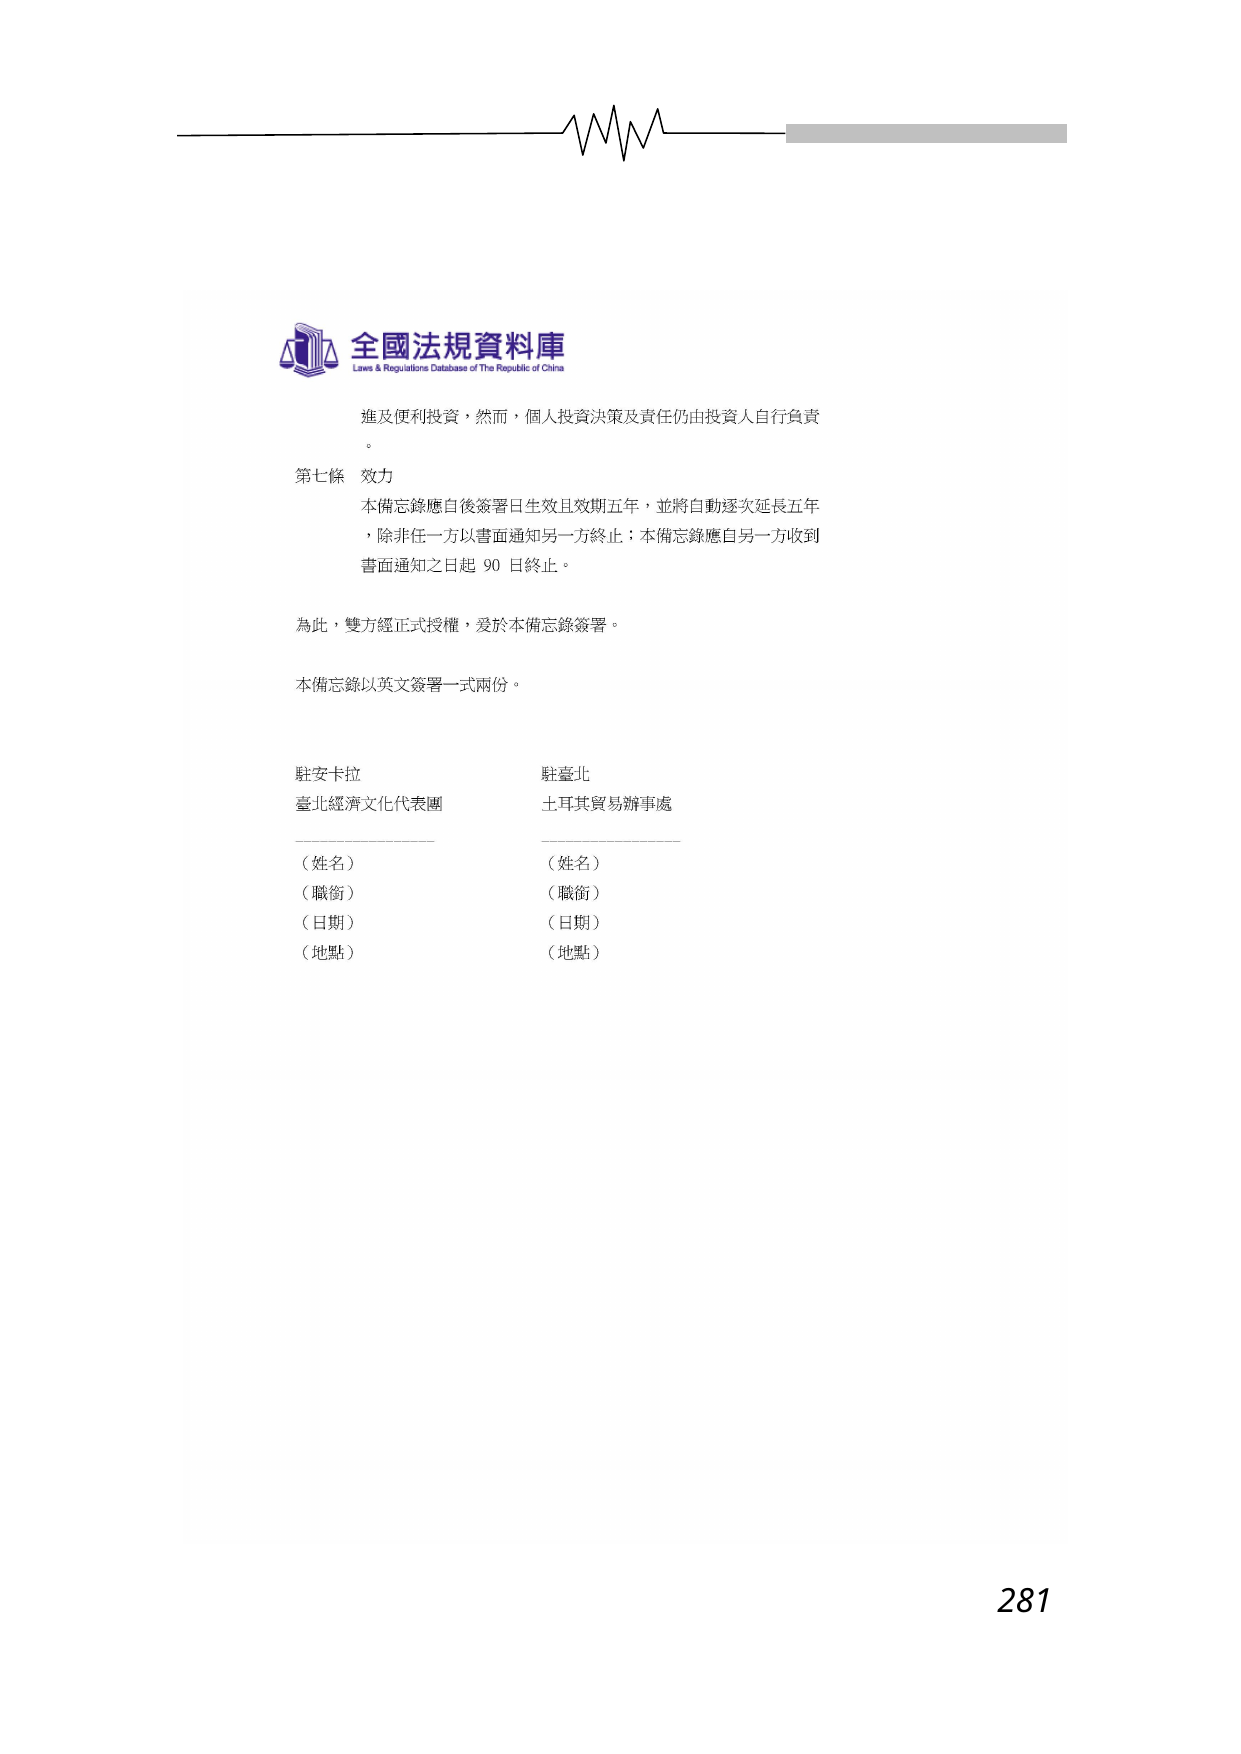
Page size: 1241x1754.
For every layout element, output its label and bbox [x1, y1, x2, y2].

picture [182, 290, 1069, 1544]
